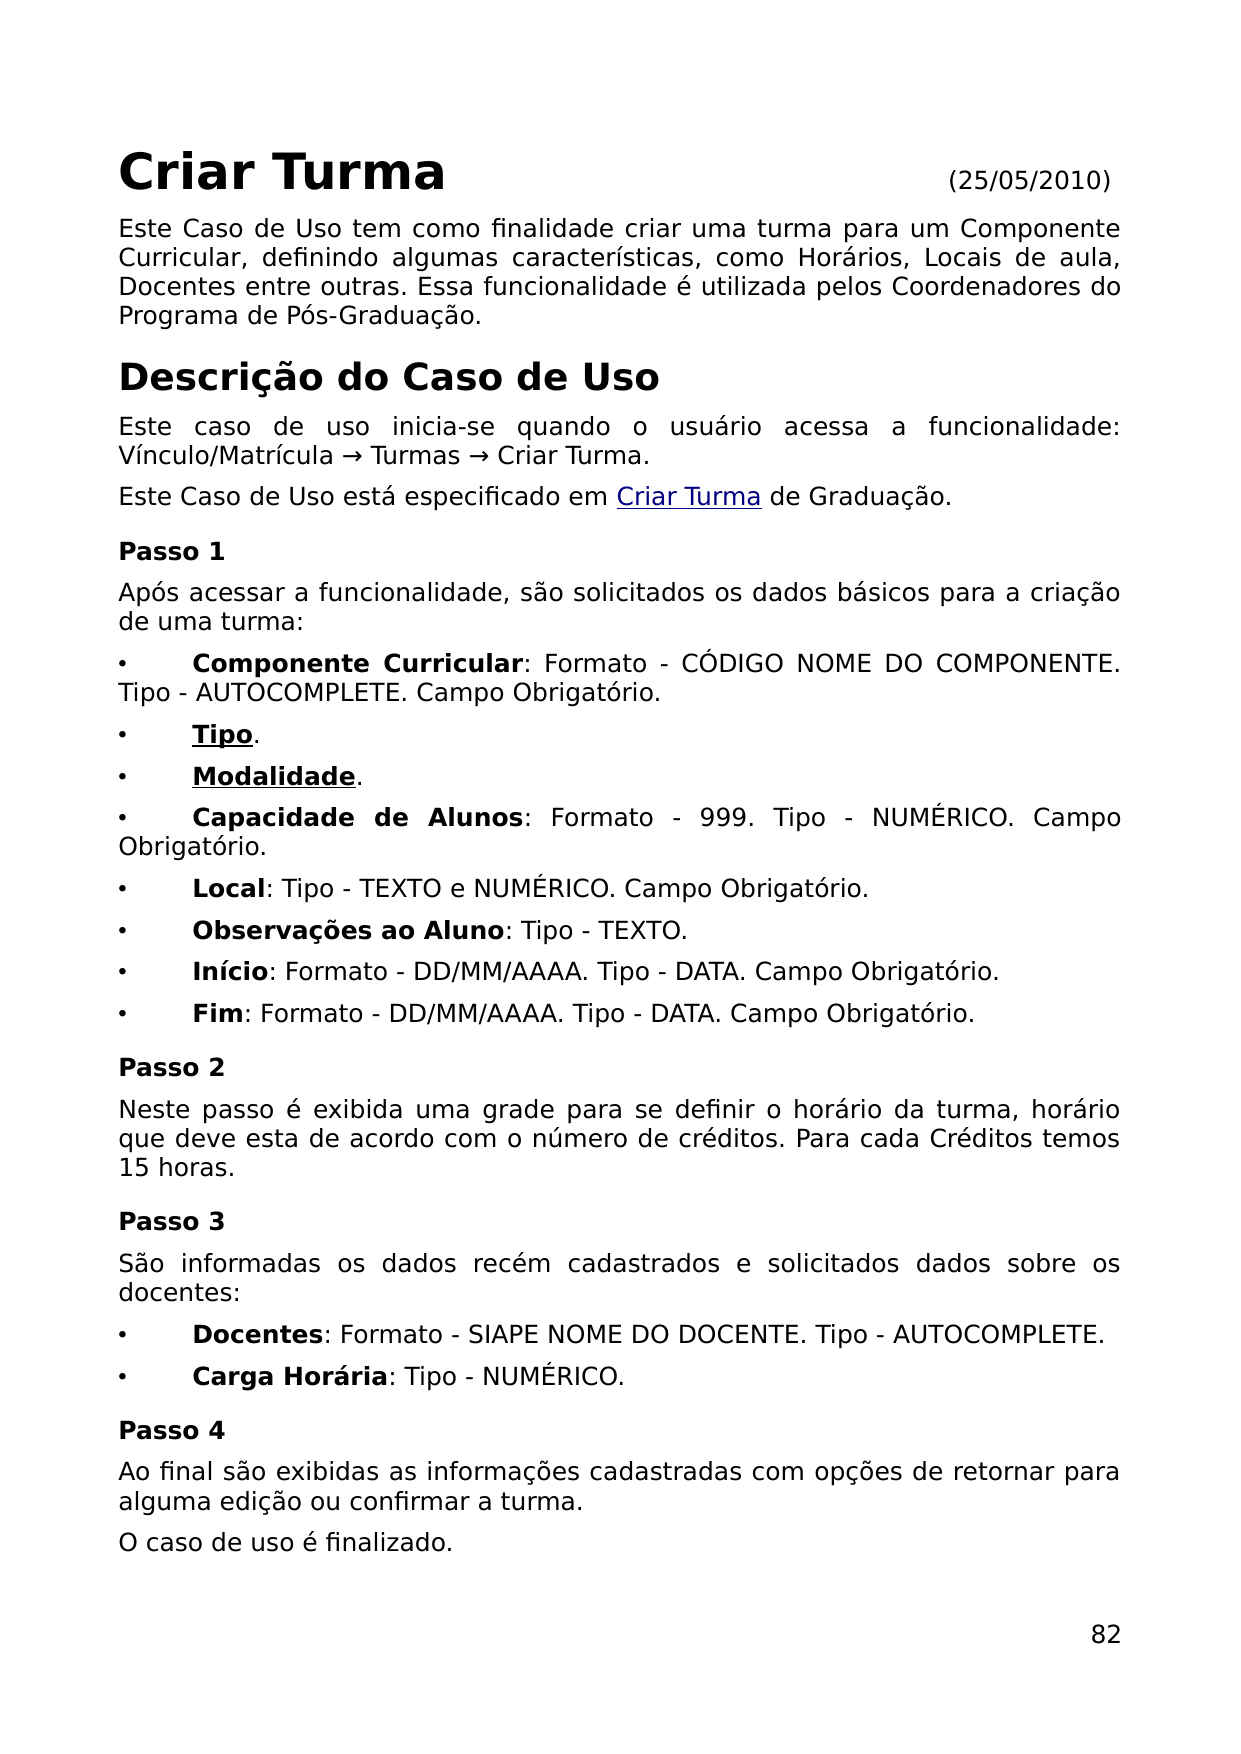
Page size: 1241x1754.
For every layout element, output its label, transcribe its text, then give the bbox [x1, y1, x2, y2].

text Ao final são exibidas as informações cadastradas com opções de retornar para alguma edição ou confirmar a turma. [118, 1457, 1122, 1516]
text Após acessar a funcionalidade, são solicitados os dados básicos para a criação de uma turma: [118, 578, 1122, 637]
list Tipo. [118, 720, 1122, 749]
list Docentes: Formato - SIAPE NOME DO DOCENTE. Tipo - AUTOCOMPLETE. [118, 1320, 1122, 1349]
list Observações ao Aluno: Tipo - TEXTO. [118, 916, 1122, 945]
list Início: Formato - DD/MM/AAAA. Tipo - DATA. Campo Obrigatório. [118, 957, 1122, 987]
subtitle Descrição do Caso de Uso [118, 356, 1122, 399]
text Neste passo é exibida uma grade para se definir o horário da turma, horário que deve esta de acordo com o número de créditos. Para cada Créditos temos 15 horas. [118, 1095, 1122, 1182]
subtitle Passo 1 [118, 537, 1122, 566]
subtitle Passo 2 [118, 1053, 1122, 1082]
list Componente Curricular: Formato - CÓDIGO NOME DO COMPONENTE. Tipo - AUTOCOMPLETE. Campo Obrigatório. [118, 649, 1122, 707]
list Carga Horária: Tipo - NUMÉRICO. [118, 1362, 1122, 1391]
text Este Caso de Uso está especificado em Criar Turma de Graduação. [118, 482, 1122, 512]
subtitle Criar Turma (25/05/2010) [118, 143, 1122, 201]
subtitle Passo 4 [118, 1416, 1122, 1445]
text Este Caso de Uso tem como finalidade criar uma turma para um Componente Curricular, definindo algumas características, como Horários, Locais de aula, Docentes entre outras. Essa funcionalidade é utilizada pelos Coordenadores do Programa de Pós-Graduação. [118, 214, 1122, 331]
list Modalidade. [118, 762, 1122, 791]
text O caso de uso é finalizado. [118, 1528, 1122, 1557]
subtitle Passo 3 [118, 1207, 1122, 1237]
list Local: Tipo - TEXTO e NUMÉRICO. Campo Obrigatório. [118, 874, 1122, 903]
text Este caso de uso inicia-se quando o usuário acessa a funcionalidade: Vínculo/Matrícula → Turmas → Criar Turma. [118, 412, 1122, 470]
list Fim: Formato - DD/MM/AAAA. Tipo - DATA. Campo Obrigatório. [118, 999, 1122, 1028]
text São informadas os dados recém cadastrados e solicitados dados sobre os docentes: [118, 1249, 1122, 1307]
list Capacidade de Alunos: Formato - 999. Tipo - NUMÉRICO. Campo Obrigatório. [118, 803, 1122, 862]
